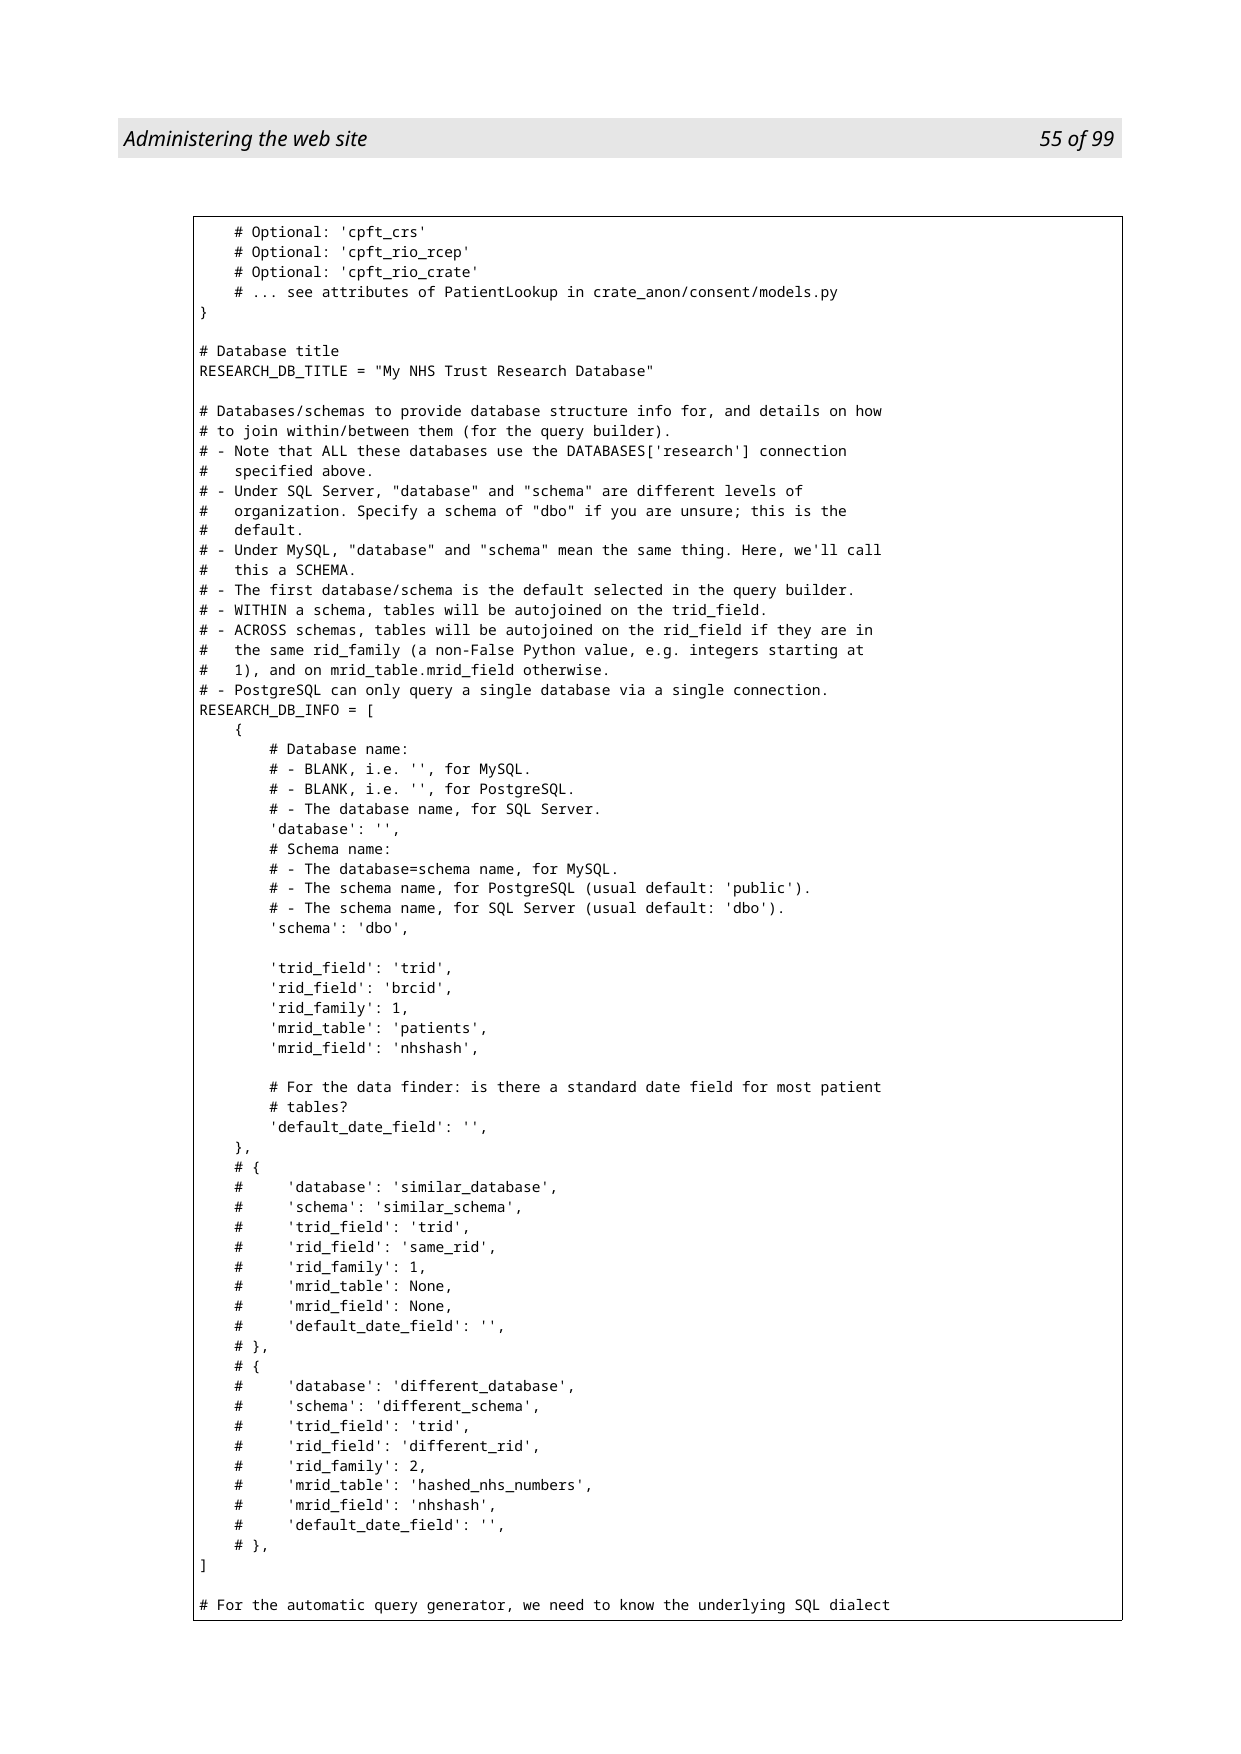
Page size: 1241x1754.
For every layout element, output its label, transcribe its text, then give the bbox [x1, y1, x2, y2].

table_header # Optional: 'cpft_crs' # Optional: 'cpft_rio_rcep' # Optional: 'cpft_rio_crate' # ... see attributes of PatientLookup in crate_anon/consent/models.py } # Database title RESEARCH_DB_TITLE = "My NHS Trust Research Database" # Databases/schemas to provide database structure info for, and details on how # to join within/between them (for the query builder). # - Note that ALL these databases use the DATABASES['research'] connection # specified above. # - Under SQL Server, "database" and "schema" are different levels of # organization. Specify a schema of "dbo" if you are unsure; this is the # default. # - Under MySQL, "database" and "schema" mean the same thing. Here, we'll call # this a SCHEMA. # - The first database/schema is the default selected in the query builder. # - WITHIN a schema, tables will be autojoined on the trid_field. # - ACROSS schemas, tables will be autojoined on the rid_field if they are in # the same rid_family (a non-False Python value, e.g. integers starting at # 1), and on mrid_table.mrid_field otherwise. # - PostgreSQL can only query a single database via a single connection. RESEARCH_DB_INFO = [ { # Database name: # - BLANK, i.e. '', for MySQL. # - BLANK, i.e. '', for PostgreSQL. # - The database name, for SQL Server. 'database': '', # Schema name: # - The database=schema name, for MySQL. # - The schema name, for PostgreSQL (usual default: 'public'). # - The schema name, for SQL Server (usual default: 'dbo'). 'schema': 'dbo', 'trid_field': 'trid', 'rid_field': 'brcid', 'rid_family': 1, 'mrid_table': 'patients', 'mrid_field': 'nhshash', # For the data finder: is there a standard date field for most patient # tables? 'default_date_field': '', }, # { # 'database': 'similar_database', # 'schema': 'similar_schema', # 'trid_field': 'trid', # 'rid_field': 'same_rid', # 'rid_family': 1, # 'mrid_table': None, # 'mrid_field': None, # 'default_date_field': '', # }, # { # 'database': 'different_database', # 'schema': 'different_schema', # 'trid_field': 'trid', # 'rid_field': 'different_rid', # 'rid_family': 2, # 'mrid_table': 'hashed_nhs_numbers', # 'mrid_field': 'nhshash', # 'default_date_field': '', # }, ] # For the automatic query generator, we need to know the underlying SQL dialect [194, 217, 1122, 1620]
